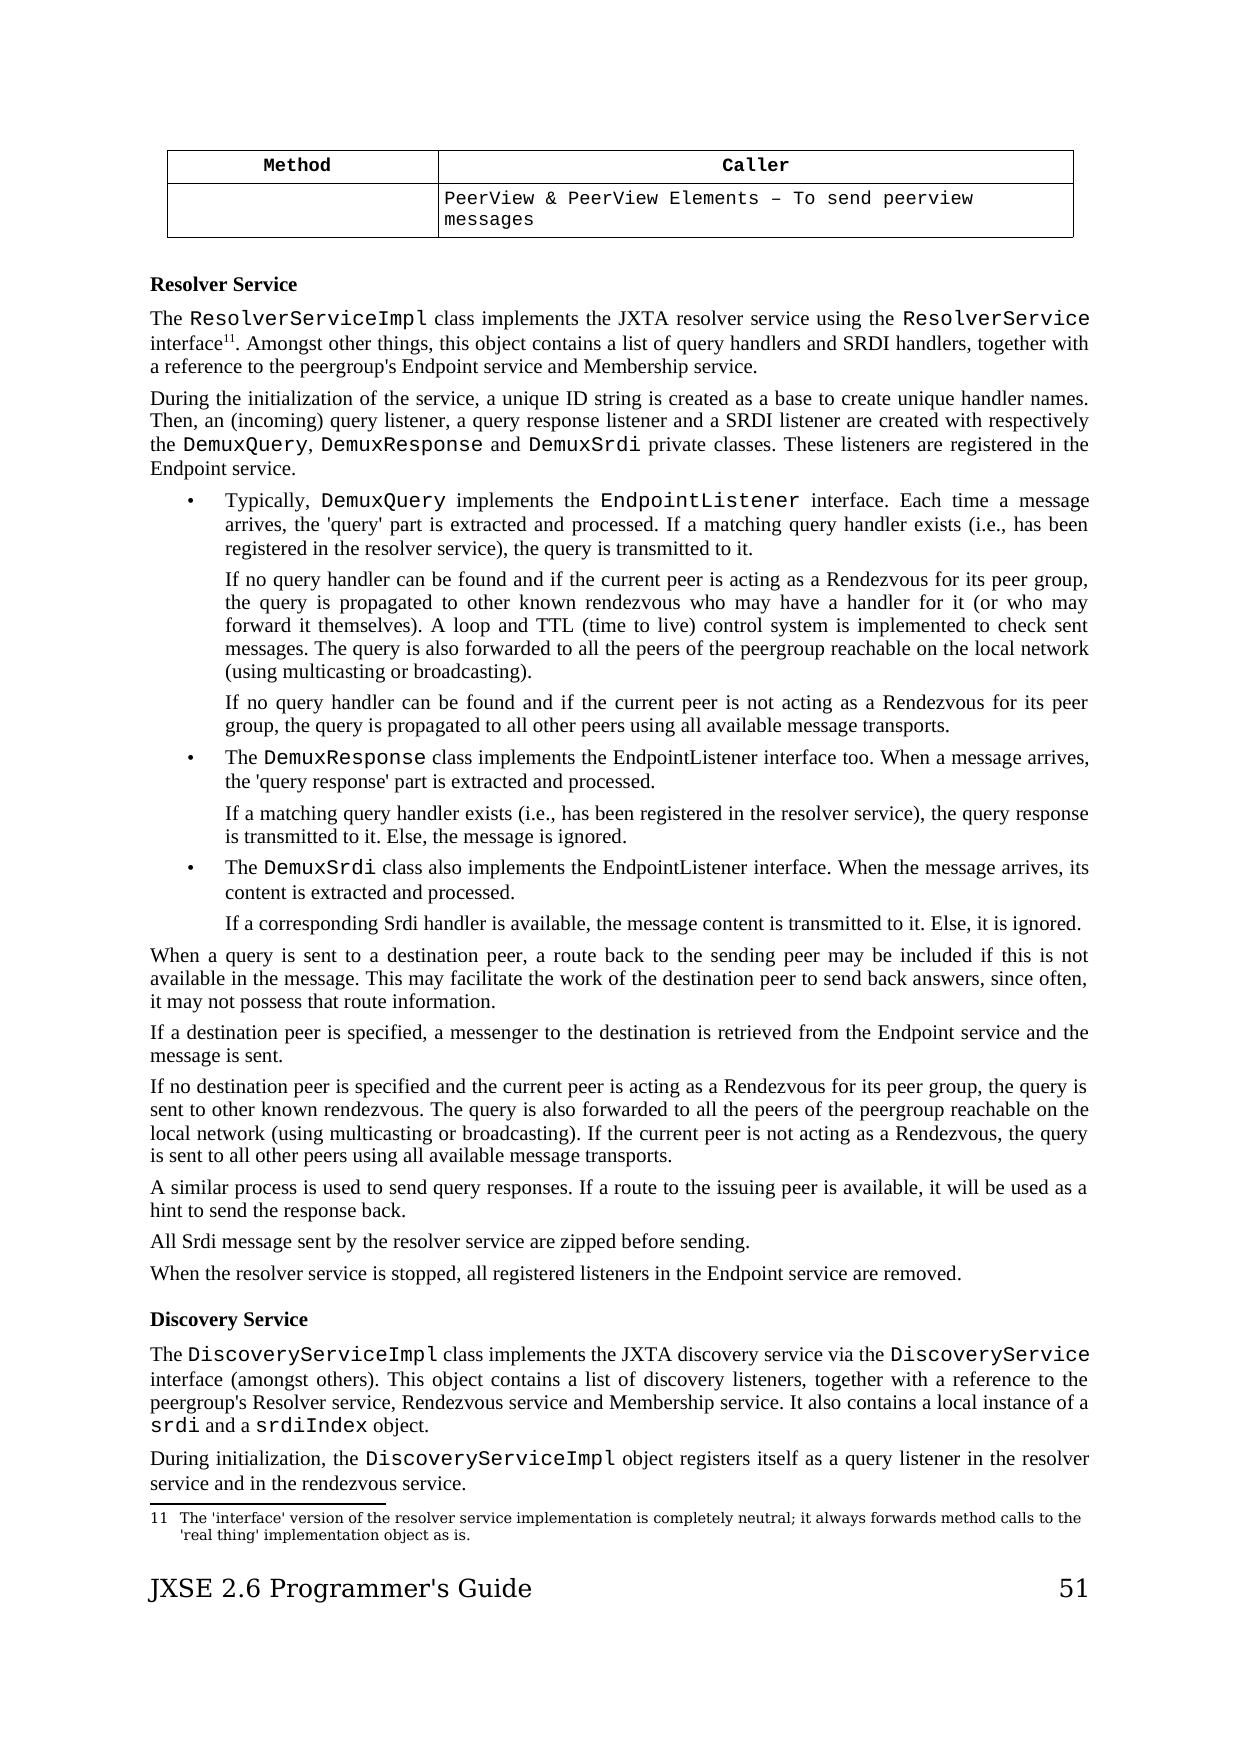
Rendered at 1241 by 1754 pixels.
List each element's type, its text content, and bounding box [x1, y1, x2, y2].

list Typically, DemuxQuery implements the EndpointListener interface. Each time a message arrives, the 'query' part is extracted and processed. If a matching query handler exists (i.e., has been registered in the resolver service), the query is transmitted to it. [187, 488, 1090, 559]
table_cell [168, 184, 438, 237]
text Discovery Service [150, 1308, 1090, 1331]
text If no destination peer is specified and the current peer is acting as a Rendezvous for its peer group, the query is sent to other known rendezvous. The query is also forwarded to all the peers of the peergroup reachable on the local network (using multicasting or broadcasting). If the current peer is not acting as a Rendezvous, the query is sent to all other peers using all available message transports. [150, 1075, 1090, 1167]
text A similar process is used to send query responses. If a route to the issuing peer is available, it will be used as a hint to send the response back. [150, 1176, 1090, 1222]
text During initialization, the DiscoveryServiceImpl object registers itself as a query listener in the resolver service and in the rendezvous service. [150, 1447, 1090, 1495]
text During the initialization of the service, a unique ID string is created as a base to create unique handler names. Then, an (incoming) query listener, a query response listener and a SRDI listener are created with respectively the DemuxQuery, DemuxResponse and DemuxSrdi private classes. These listeners are registered in the Endpoint service. [150, 386, 1090, 480]
list If no query handler can be found and if the current peer is not acting as a Rendezvous for its peer group, the query is propagated to all other peers using all available message transports. [187, 691, 1090, 737]
text Resolver Service [150, 272, 1090, 295]
text The DiscoveryServiceImpl class implements the JXTA discovery service via the DiscoveryService interface (amongst others). This object contains a list of discovery listeners, together with a reference to the peergroup's Resolver service, Rendezvous service and Membership service. It also contains a local instance of a srdi and a srdiIndex object. [150, 1343, 1090, 1438]
table_cell PeerView & PeerView Elements – To send peerview messages [439, 184, 1073, 237]
list The DemuxResponse class implements the EndpointListener interface too. When a message arrives, the 'query response' part is extracted and processed. [187, 746, 1090, 793]
table_header Caller [439, 151, 1073, 183]
table_header Method [168, 151, 438, 183]
text If a destination peer is specified, a messenger to the destination is retrieved from the Endpoint service and the message is sent. [150, 1021, 1090, 1067]
list If a corresponding Srdi handler is available, the message content is transmitted to it. Else, it is ignored. [187, 912, 1090, 935]
list The DemuxSrdi class also implements the EndpointListener interface. When the message arrives, its content is extracted and processed. [187, 856, 1090, 904]
text When a query is sent to a destination peer, a route back to the sending peer may be included if this is not available in the message. This may facilitate the work of the destination peer to send back answers, since often, it may not possess that route information. [150, 943, 1090, 1013]
text The ResolverServiceImpl class implements the JXTA resolver service using the ResolverService interface. Amongst other things, this object contains a list of query handlers and SRDI handlers, together with a reference to the peergroup's Endpoint service and Membership service. [150, 307, 1090, 378]
text When the resolver service is stopped, all registered listeners in the Endpoint service are removed. [150, 1261, 1090, 1284]
text All Srdi message sent by the resolver service are zipped before sending. [150, 1230, 1090, 1253]
text The 'interface' version of the resolver service implementation is completely neutral; it always forwards method calls to the 'real thing' implementation object as is. [150, 1510, 1090, 1544]
list If a matching query handler exists (i.e., has been registered in the resolver service), the query response is transmitted to it. Else, the message is ignored. [187, 802, 1090, 848]
list If no query handler can be found and if the current peer is acting as a Rendezvous for its peer group, the query is propagated to other known rendezvous who may have a handler for it (or who may forward it themselves). A loop and TTL (time to live) control system is implemented to check sent messages. The query is also forwarded to all the peers of the peergroup reachable on the local network (using multicasting or broadcasting). [187, 568, 1090, 683]
